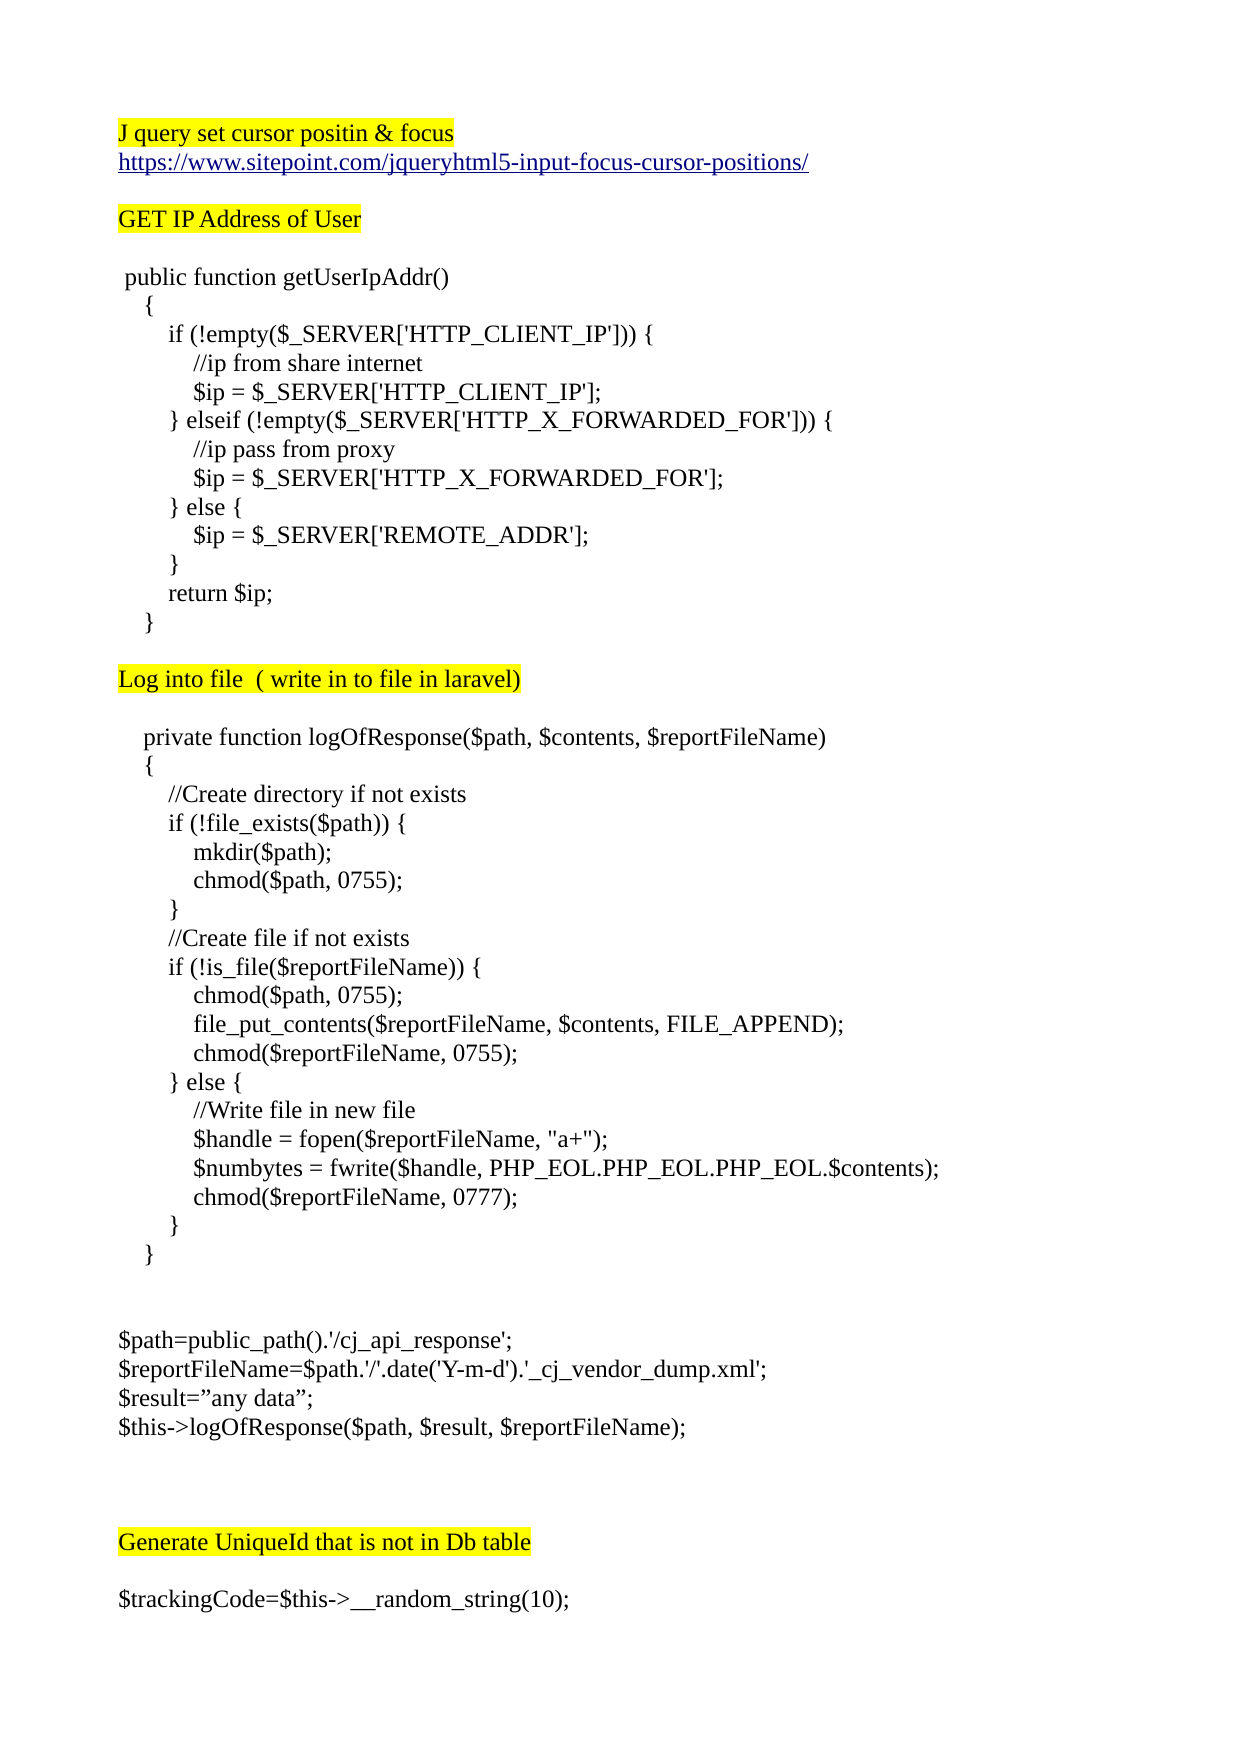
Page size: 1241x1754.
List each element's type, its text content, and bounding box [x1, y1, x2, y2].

text Generate UniqueId that is not in Db table [118, 1527, 1122, 1556]
text } [118, 1211, 1122, 1239]
text //Write file in new file [118, 1096, 1122, 1124]
text $numbytes = fwrite($handle, PHP_EOL.PHP_EOL.PHP_EOL.$contents); [118, 1153, 1122, 1182]
text } Log into file ( write in to file in laravel) private function logOfResponse($path, $contents, $reportFileName) [118, 607, 1122, 751]
text if (!is_file($reportFileName)) { [118, 952, 1122, 981]
text file_put_contents($reportFileName, $contents, FILE_APPEND); [118, 1009, 1122, 1038]
text chmod($reportFileName, 0755); [118, 1038, 1122, 1067]
text $ip = $_SERVER['HTTP_CLIENT_IP']; [118, 377, 1122, 406]
text $ip = $_SERVER['REMOTE_ADDR']; [118, 521, 1122, 549]
text //ip from share internet [118, 348, 1122, 377]
text $reportFileName=$path.'/'.date('Y-m-d').'_cj_vendor_dump.xml'; $result=”any data”; $this->logOfResponse($path, $result, $reportFileName); [118, 1354, 1122, 1441]
text return $ip; [118, 578, 1122, 607]
text //Create directory if not exists [118, 779, 1122, 808]
text mkdir($path); [118, 837, 1122, 866]
text $trackingCode=$this->__random_string(10); [118, 1584, 1122, 1613]
text if (!file_exists($path)) { [118, 808, 1122, 837]
text chmod($reportFileName, 0777); [118, 1182, 1122, 1211]
text chmod($path, 0755); [118, 981, 1122, 1009]
text chmod($path, 0755); [118, 866, 1122, 894]
text $ip = $_SERVER['HTTP_X_FORWARDED_FOR']; [118, 463, 1122, 492]
text } [118, 894, 1122, 923]
text { [118, 751, 1122, 779]
text } else { [118, 1067, 1122, 1096]
text } else { [118, 492, 1122, 521]
text } elseif (!empty($_SERVER['HTTP_X_FORWARDED_FOR'])) { [118, 406, 1122, 434]
text if (!empty($_SERVER['HTTP_CLIENT_IP'])) { [118, 319, 1122, 348]
text //ip pass from proxy [118, 434, 1122, 463]
text J query set cursor positin & focus https://www.sitepoint.com/jqueryhtml5-input-focus-cursor-positions/ [118, 118, 1122, 176]
text //Create file if not exists [118, 923, 1122, 952]
text } $path=public_path().'/cj_api_response'; [118, 1239, 1122, 1354]
text GET IP Address of User public function getUserIpAddr() [118, 204, 1122, 291]
text } [118, 549, 1122, 578]
text $handle = fopen($reportFileName, "a+"); [118, 1124, 1122, 1153]
text { [118, 291, 1122, 319]
